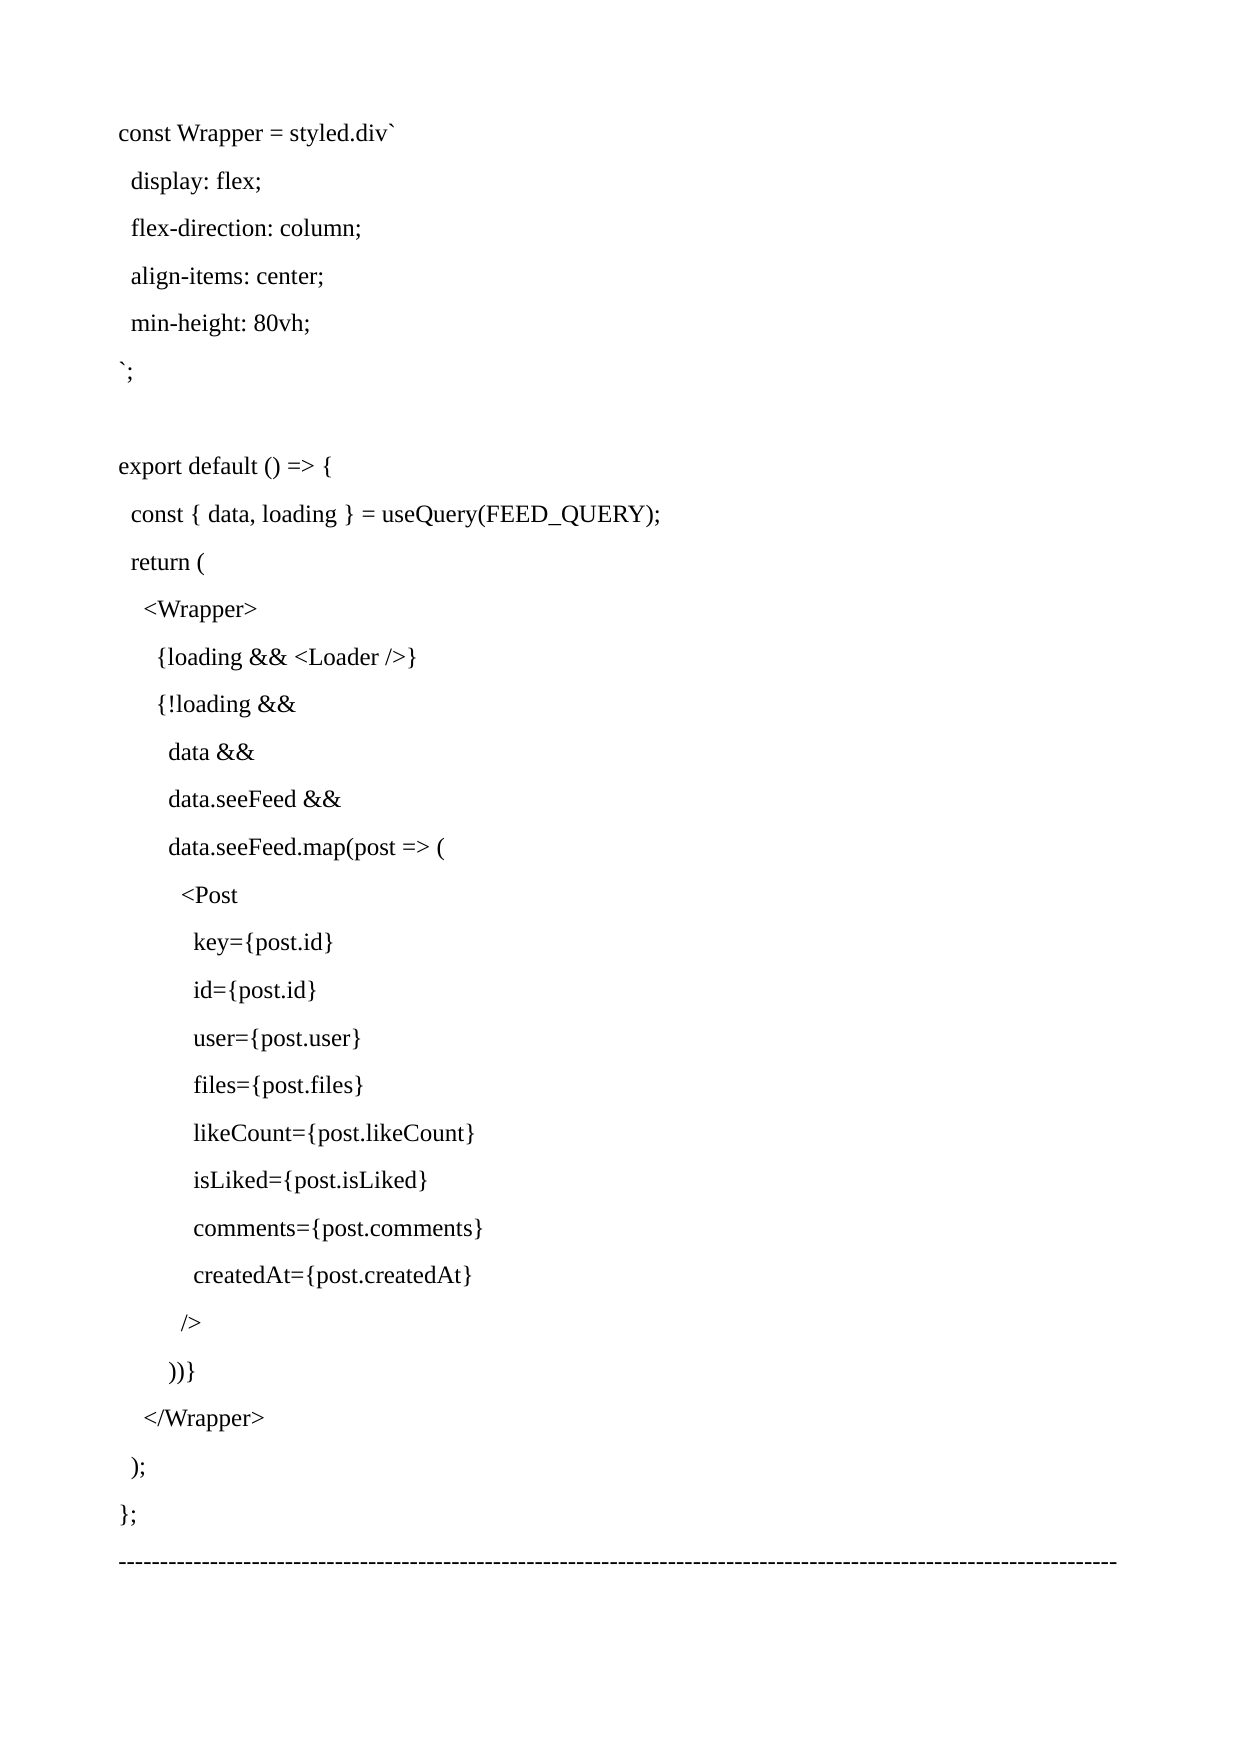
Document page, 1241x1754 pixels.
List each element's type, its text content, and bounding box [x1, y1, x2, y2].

text }; [118, 1499, 1122, 1527]
text {loading && <Loader />} [118, 642, 1122, 671]
text isLiked={post.isLiked} [118, 1165, 1122, 1194]
text key={post.id} [118, 927, 1122, 956]
text id={post.id} [118, 975, 1122, 1004]
text ------------------------------------------------------------------------------------------------------------------------ [118, 1546, 1122, 1575]
text min-height: 80vh; [118, 308, 1122, 337]
text display: flex; [118, 166, 1122, 194]
text comments={post.comments} [118, 1213, 1122, 1242]
text return ( [118, 547, 1122, 575]
text const { data, loading } = useQuery(FEED_QUERY); [118, 499, 1122, 528]
text createdAt={post.createdAt} [118, 1261, 1122, 1289]
text ); [118, 1451, 1122, 1480]
text ))} [118, 1356, 1122, 1384]
text </Wrapper> [118, 1403, 1122, 1432]
text <Post [118, 880, 1122, 908]
text data.seeFeed && [118, 784, 1122, 813]
text likeCount={post.likeCount} [118, 1118, 1122, 1147]
text const Wrapper = styled.div` [118, 118, 1122, 147]
text /> [118, 1308, 1122, 1337]
text align-items: center; [118, 261, 1122, 290]
text flex-direction: column; [118, 213, 1122, 242]
text user={post.user} [118, 1023, 1122, 1051]
text `; [118, 356, 1122, 385]
text data.seeFeed.map(post => ( [118, 832, 1122, 861]
text files={post.files} [118, 1070, 1122, 1099]
text <Wrapper> [118, 594, 1122, 623]
text data && [118, 737, 1122, 766]
text {!loading && [118, 689, 1122, 718]
text export default () => { [118, 451, 1122, 480]
